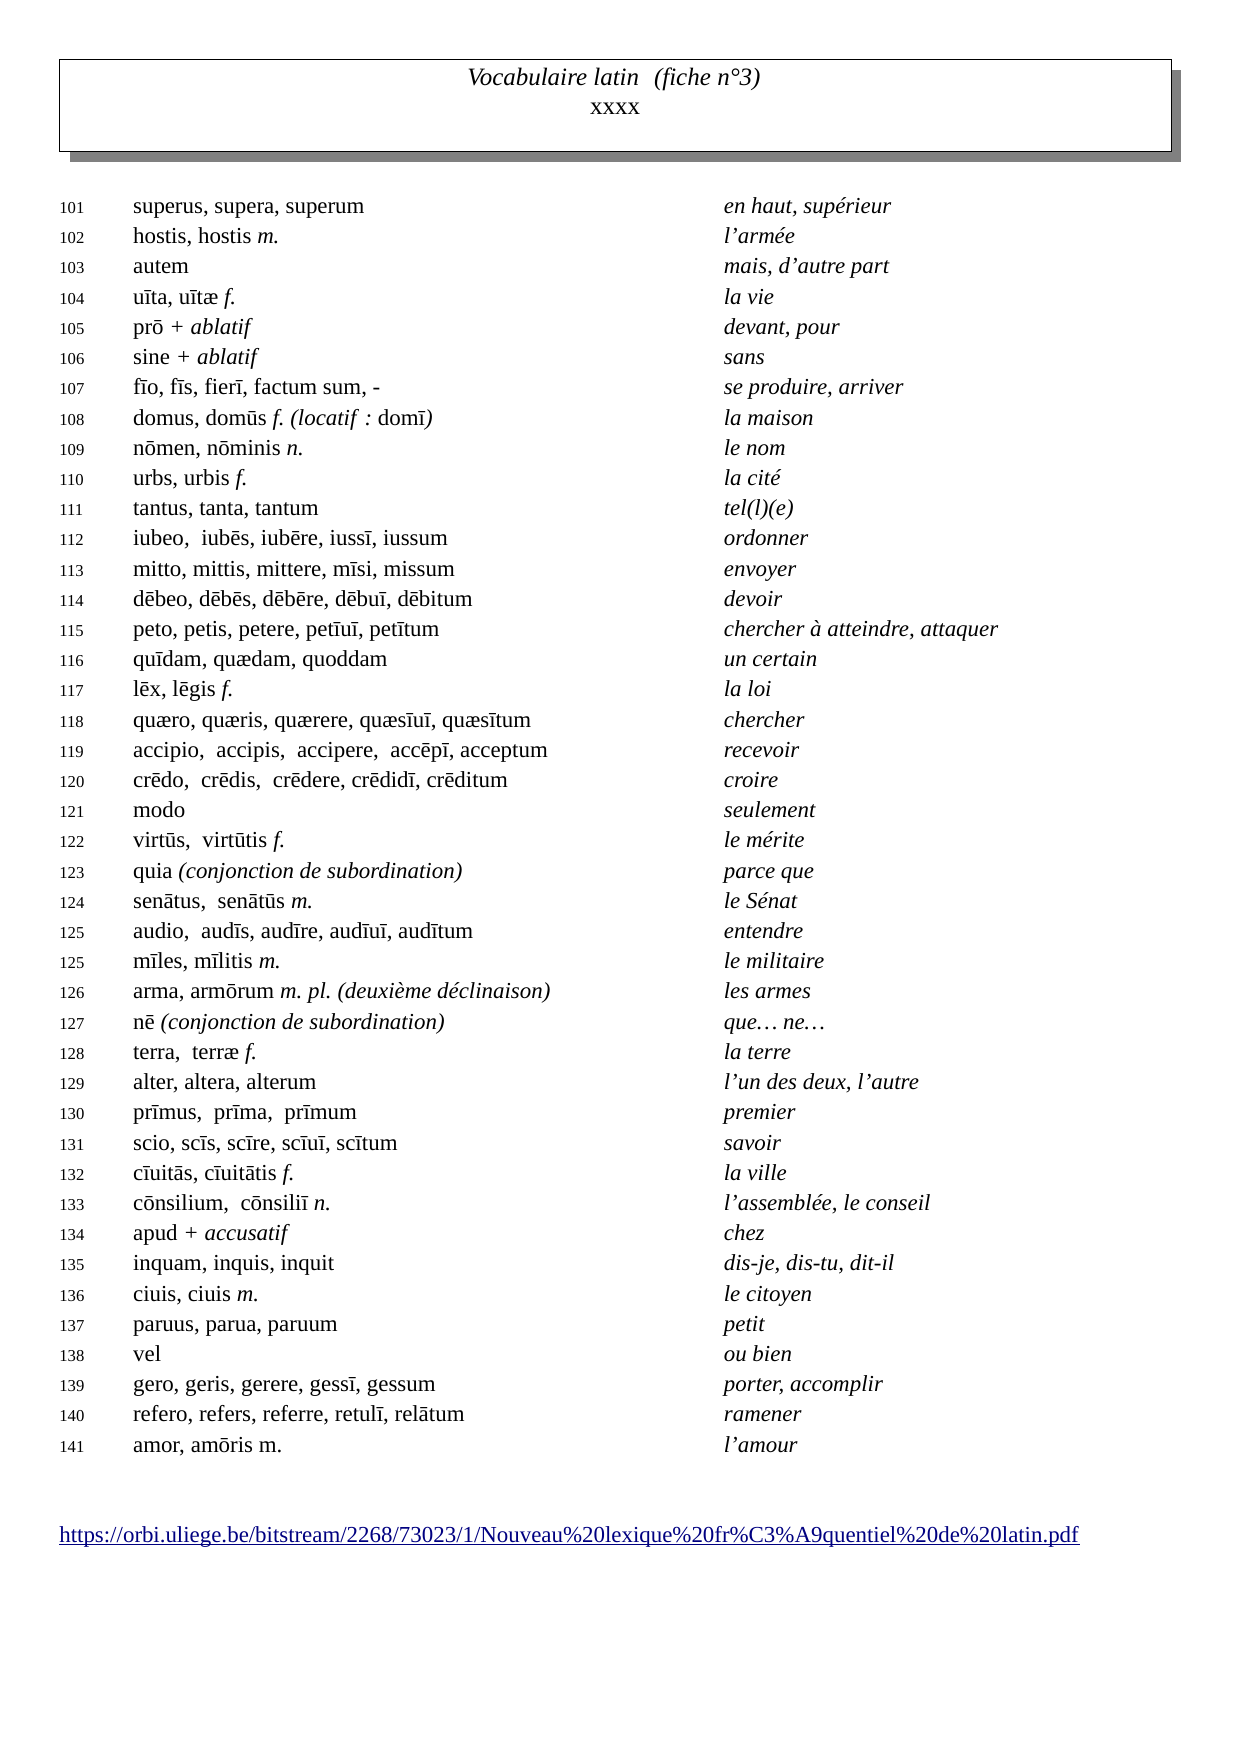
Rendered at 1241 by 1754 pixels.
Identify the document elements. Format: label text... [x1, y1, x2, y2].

text 140 refero, refers, referre, retulī, relātum ramener [59, 1401, 1181, 1427]
text 135 inquam, inquis, inquit dis-je, dis-tu, dit-il [59, 1249, 1181, 1276]
text 118 quæro, quæris, quærere, quæsīuī, quæsītum chercher [59, 706, 1181, 732]
text 104 uīta, uītæ f. la vie [59, 283, 1181, 309]
text 123 quia (conjonction de subordination) parce que [59, 857, 1181, 883]
text 114 dēbeo, dēbēs, dēbēre, dēbuī, dēbitum devoir [59, 585, 1181, 611]
text 133 cōnsilium, cōnsiliī n. l’assemblée, le conseil [59, 1189, 1181, 1215]
text 112 iubeo, iubēs, iubēre, iussī, iussum ordonner [59, 524, 1181, 551]
text 132 cīuitās, cīuitātis f. la ville [59, 1159, 1181, 1185]
text 124 senātus, senātūs m. le Sénat [59, 887, 1181, 913]
text 103 autem mais, d’autre part [59, 253, 1181, 279]
text 106 sine + ablatif sans [59, 343, 1181, 369]
text 105 prō + ablatif devant, pour [59, 313, 1181, 339]
text 109 nōmen, nōminis n. le nom [59, 434, 1181, 460]
text https://orbi.uliege.be/bitstream/2268/73023/1/Nouveau%20lexique%20fr%C3%A9quentiel%20de%20latin.pdf [59, 1521, 1181, 1548]
text Vocabulaire latin (fiche n°3) [60, 60, 1171, 88]
text 111 tantus, tanta, tantum tel(l)(e) [59, 494, 1181, 521]
text 139 gero, geris, gerere, gessī, gessum porter, accomplir [59, 1370, 1181, 1397]
text xxxx [60, 88, 1171, 119]
text 101 superus, supera, superum en haut, supérieur [59, 192, 1181, 218]
text 120 crēdo, crēdis, crēdere, crēdidī, crēditum croire [59, 766, 1181, 792]
text 125 mīles, mīlitis m. le militaire [59, 947, 1181, 974]
text 130 prīmus, prīma, prīmum premier [59, 1098, 1181, 1125]
text 137 paruus, parua, paruum petit [59, 1310, 1181, 1336]
text 138 vel ou bien [59, 1340, 1181, 1366]
text 127 nē (conjonction de subordination) que… ne… [59, 1008, 1181, 1034]
text 119 accipio, accipis, accipere, accēpī, acceptum recevoir [59, 736, 1181, 762]
text 141 amor, amōris m. l’amour [59, 1431, 1181, 1457]
text 136 ciuis, ciuis m. le citoyen [59, 1280, 1181, 1306]
text 134 apud + accusatif chez [59, 1219, 1181, 1246]
text 102 hostis, hostis m. l’armée [59, 222, 1181, 249]
text 115 peto, petis, petere, petīuī, petītum chercher à atteindre, attaquer [59, 615, 1181, 641]
text 121 modo seulement [59, 796, 1181, 823]
text 107 fīo, fīs, fierī, factum sum, - se produire, arriver [59, 373, 1181, 400]
text 113 mitto, mittis, mittere, mīsi, missum envoyer [59, 555, 1181, 581]
text 126 arma, armōrum m. pl. (deuxième déclinaison) les armes [59, 978, 1181, 1004]
text 116 quīdam, quædam, quoddam un certain [59, 645, 1181, 672]
text 125 audio, audīs, audīre, audīuī, audītum entendre [59, 917, 1181, 943]
text 128 terra, terræ f. la terre [59, 1038, 1181, 1064]
text 108 domus, domūs f. (locatif : domī) la maison [59, 404, 1181, 430]
text 131 scio, scīs, scīre, scīuī, scītum savoir [59, 1129, 1181, 1155]
text 117 lēx, lēgis f. la loi [59, 676, 1181, 702]
text 129 alter, altera, alterum l’un des deux, l’autre [59, 1068, 1181, 1094]
text 122 virtūs, virtūtis f. le mérite [59, 827, 1181, 853]
text 110 urbs, urbis f. la cité [59, 464, 1181, 490]
